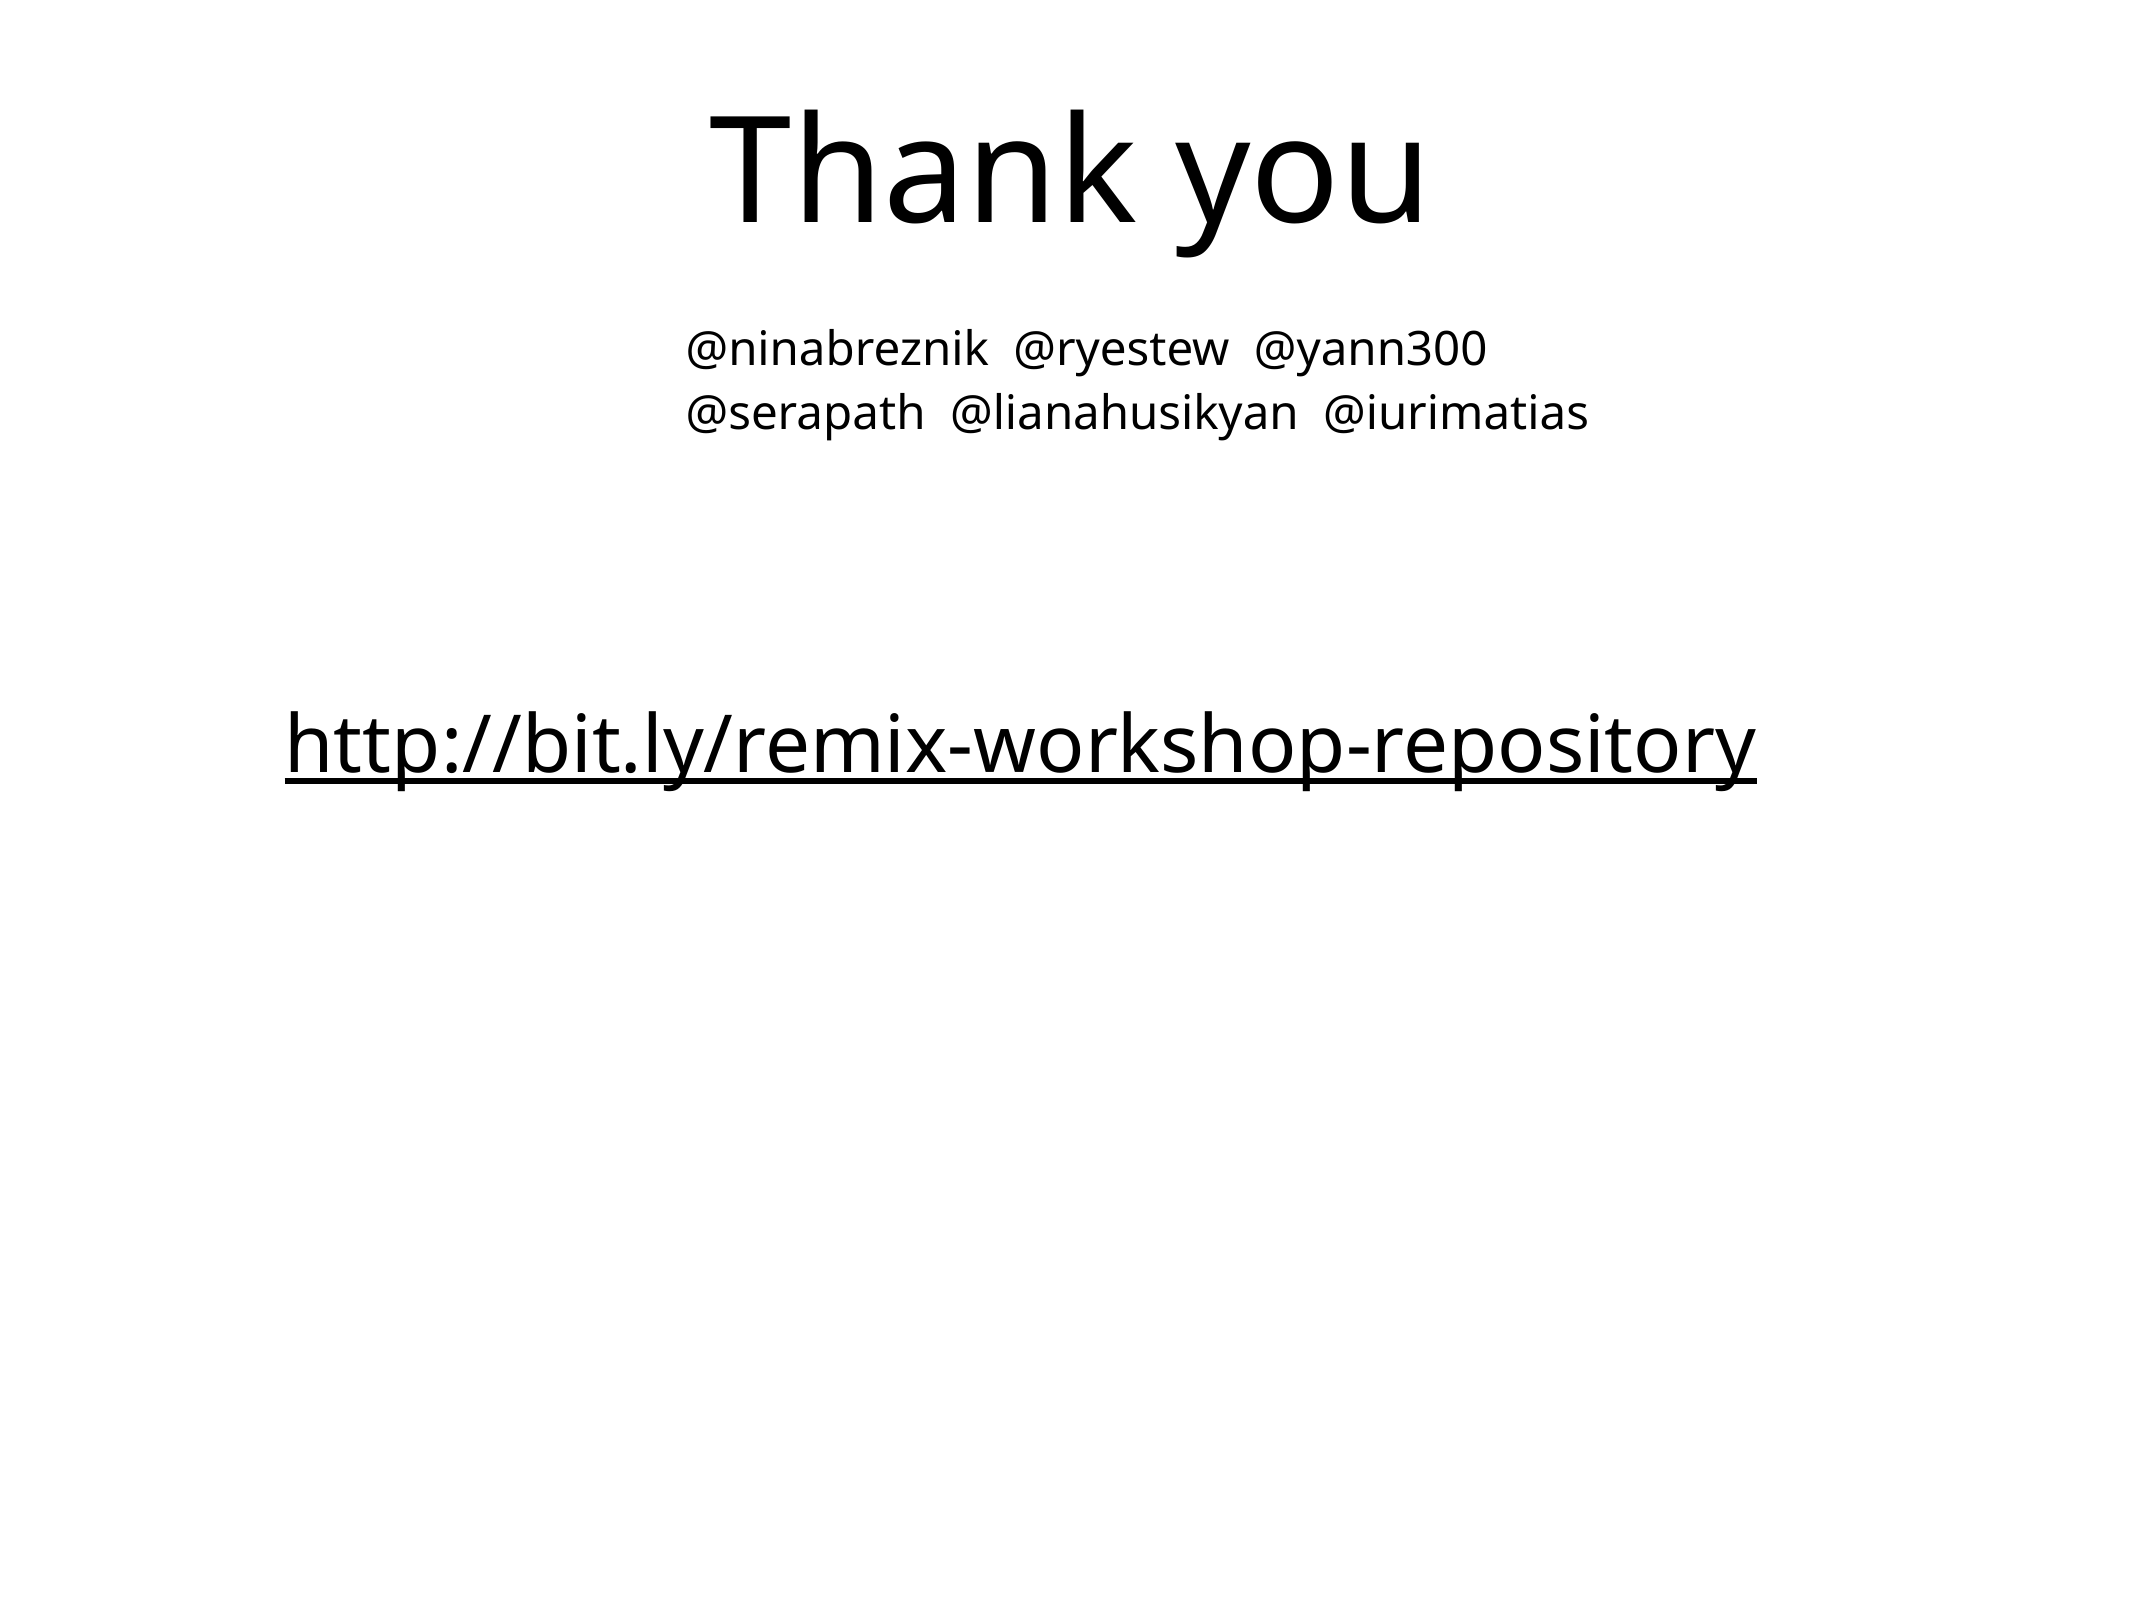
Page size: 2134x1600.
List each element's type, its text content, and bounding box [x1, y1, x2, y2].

title Thank you [73, 66, 2068, 609]
subtitle http://bit.ly/remix-workshop-repository [66, 684, 1975, 965]
text_box @ninabreznik @ryestew @yann300 @serapath @lianahusikyan @iurimatias [670, 306, 1783, 775]
